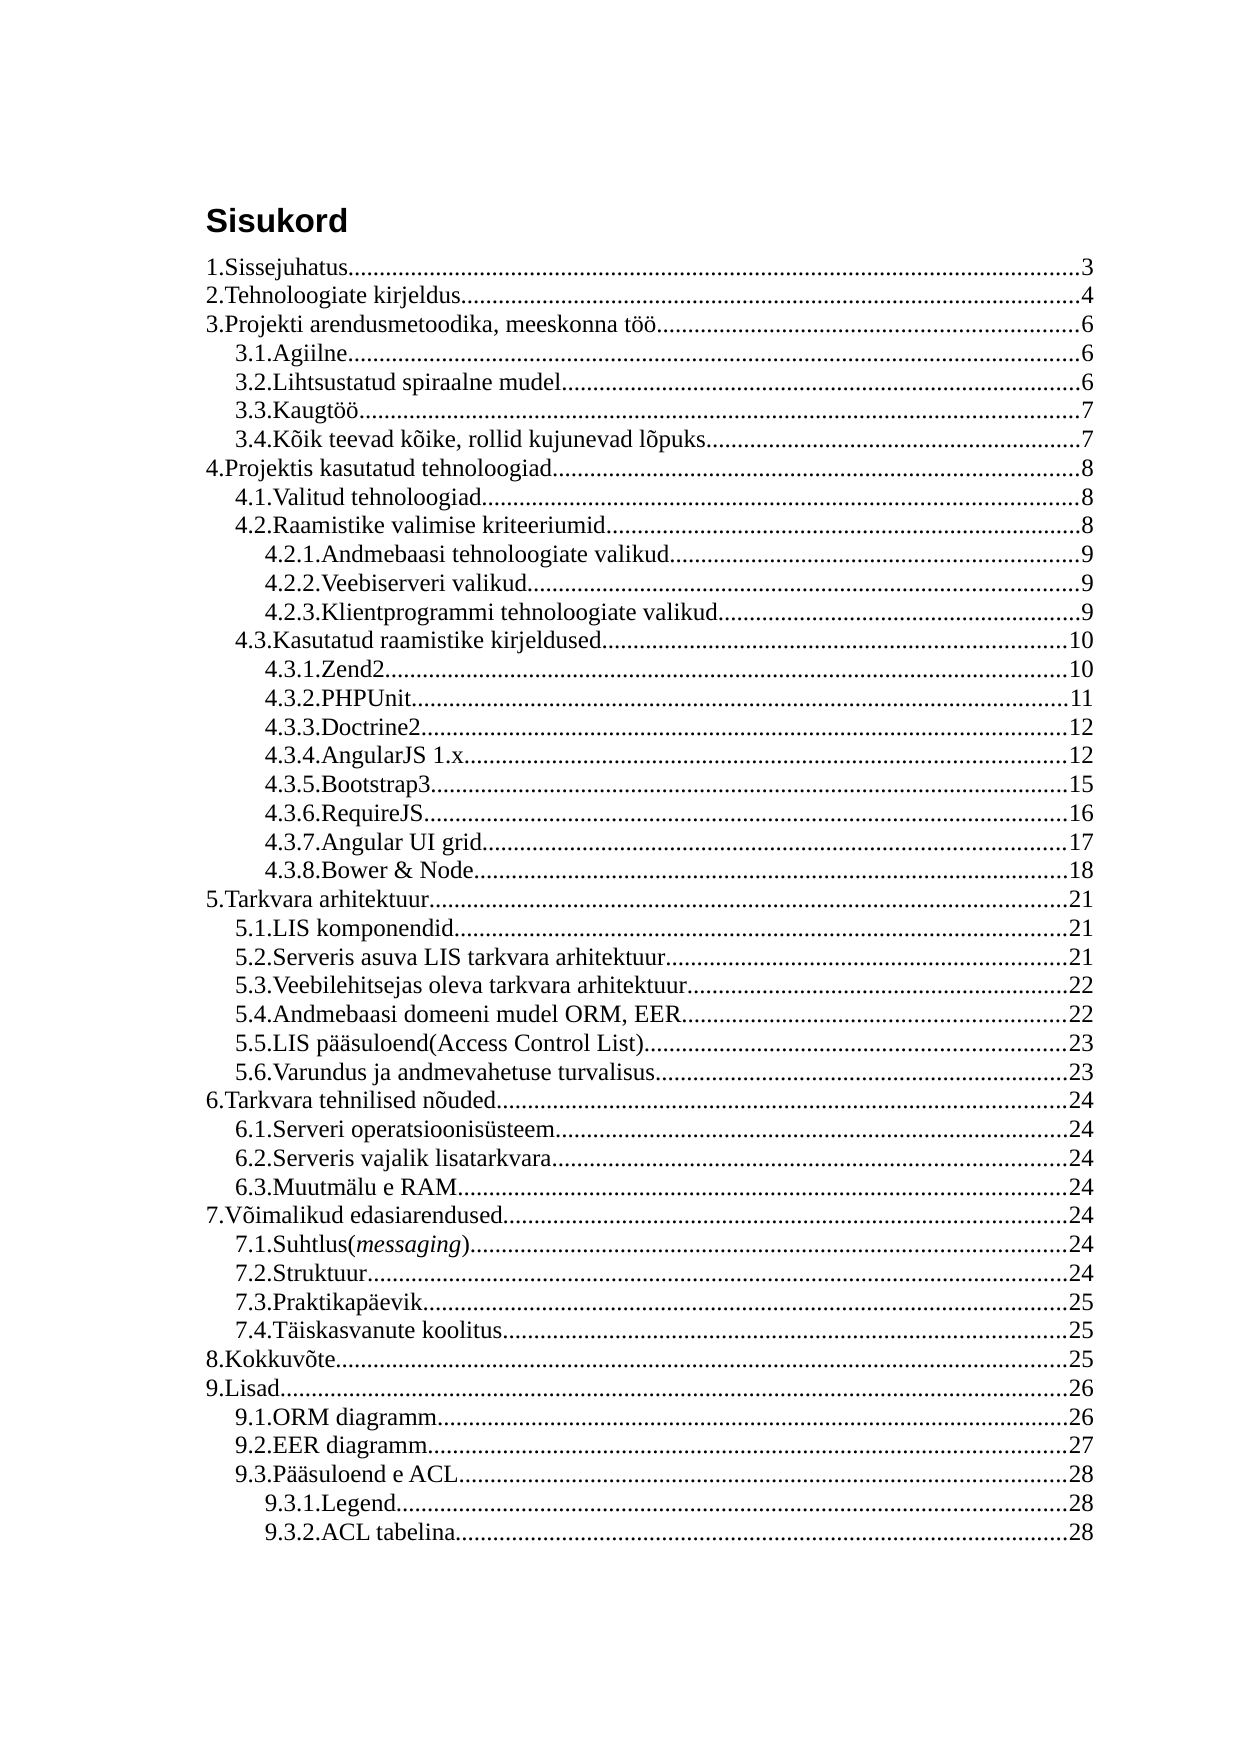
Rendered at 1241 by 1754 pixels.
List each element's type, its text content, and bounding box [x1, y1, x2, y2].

text 5.1.LIS komponendid 21 [235, 913, 1093, 942]
text 4.3.7.Angular UI grid 17 [264, 827, 1093, 855]
text 4.Projektis kasutatud tehnoloogiad 8 [206, 453, 1093, 482]
text 7.2.Struktuur 24 [235, 1258, 1093, 1287]
text 4.2.Raamistike valimise kriteeriumid 8 [235, 510, 1093, 539]
text 3.Projekti arendusmetoodika, meeskonna töö 6 [206, 309, 1093, 338]
text 9.1.ORM diagramm 26 [235, 1402, 1093, 1430]
text 4.3.Kasutatud raamistike kirjeldused 10 [235, 625, 1093, 654]
text 4.3.1.Zend2 10 [264, 654, 1093, 683]
subtitle Sisukord [206, 201, 1093, 239]
text 9.Lisad 26 [206, 1373, 1093, 1402]
text 7.4.Täiskasvanute koolitus 25 [235, 1315, 1093, 1344]
text 3.4.Kõik teevad kõike, rollid kujunevad lõpuks 7 [235, 424, 1093, 453]
text 4.2.3.Klientprogrammi tehnoloogiate valikud 9 [264, 597, 1093, 625]
text 3.2.Lihtsustatud spiraalne mudel 6 [235, 367, 1093, 395]
text 6.1.Serveri operatsioonisüsteem 24 [235, 1114, 1093, 1143]
text 6.2.Serveris vajalik lisatarkvara 24 [235, 1143, 1093, 1172]
text 7.1.Suhtlus(messaging) 24 [235, 1229, 1093, 1258]
text 5.Tarkvara arhitektuur 21 [206, 884, 1093, 913]
text 5.2.Serveris asuva LIS tarkvara arhitektuur 21 [235, 942, 1093, 970]
text 3.1.Agiilne 6 [235, 338, 1093, 367]
text 5.6.Varundus ja andmevahetuse turvalisus 23 [235, 1057, 1093, 1085]
text 4.3.5.Bootstrap3 15 [264, 769, 1093, 798]
text 3.3.Kaugtöö 7 [235, 395, 1093, 424]
text 4.3.4.AngularJS 1.x 12 [264, 740, 1093, 769]
text 5.4.Andmebaasi domeeni mudel ORM, EER 22 [235, 999, 1093, 1028]
text 7.3.Praktikapäevik 25 [235, 1287, 1093, 1315]
text 4.2.1.Andmebaasi tehnoloogiate valikud 9 [264, 539, 1093, 568]
text 6.Tarkvara tehnilised nõuded 24 [206, 1085, 1093, 1114]
text 9.3.1.Legend 28 [264, 1488, 1093, 1517]
text 4.3.3.Doctrine2 12 [264, 712, 1093, 740]
text 4.3.6.RequireJS 16 [264, 798, 1093, 827]
text 6.3.Muutmälu e RAM 24 [235, 1172, 1093, 1200]
text 9.3.2.ACL tabelina 28 [264, 1517, 1093, 1545]
text 9.2.EER diagramm 27 [235, 1430, 1093, 1459]
text 5.5.LIS pääsuloend(Access Control List) 23 [235, 1028, 1093, 1057]
text 4.3.2.PHPUnit 11 [264, 683, 1093, 712]
text 2.Tehnoloogiate kirjeldus 4 [206, 280, 1093, 309]
text 8.Kokkuvõte 25 [206, 1344, 1093, 1373]
text 7.Võimalikud edasiarendused 24 [206, 1200, 1093, 1229]
text 4.2.2.Veebiserveri valikud 9 [264, 568, 1093, 597]
text 1.Sissejuhatus 3 [206, 252, 1093, 280]
text 4.3.8.Bower & Node 18 [264, 855, 1093, 884]
text 5.3.Veebilehitsejas oleva tarkvara arhitektuur 22 [235, 970, 1093, 999]
text 9.3.Pääsuloend e ACL 28 [235, 1459, 1093, 1488]
text 4.1.Valitud tehnoloogiad 8 [235, 482, 1093, 510]
